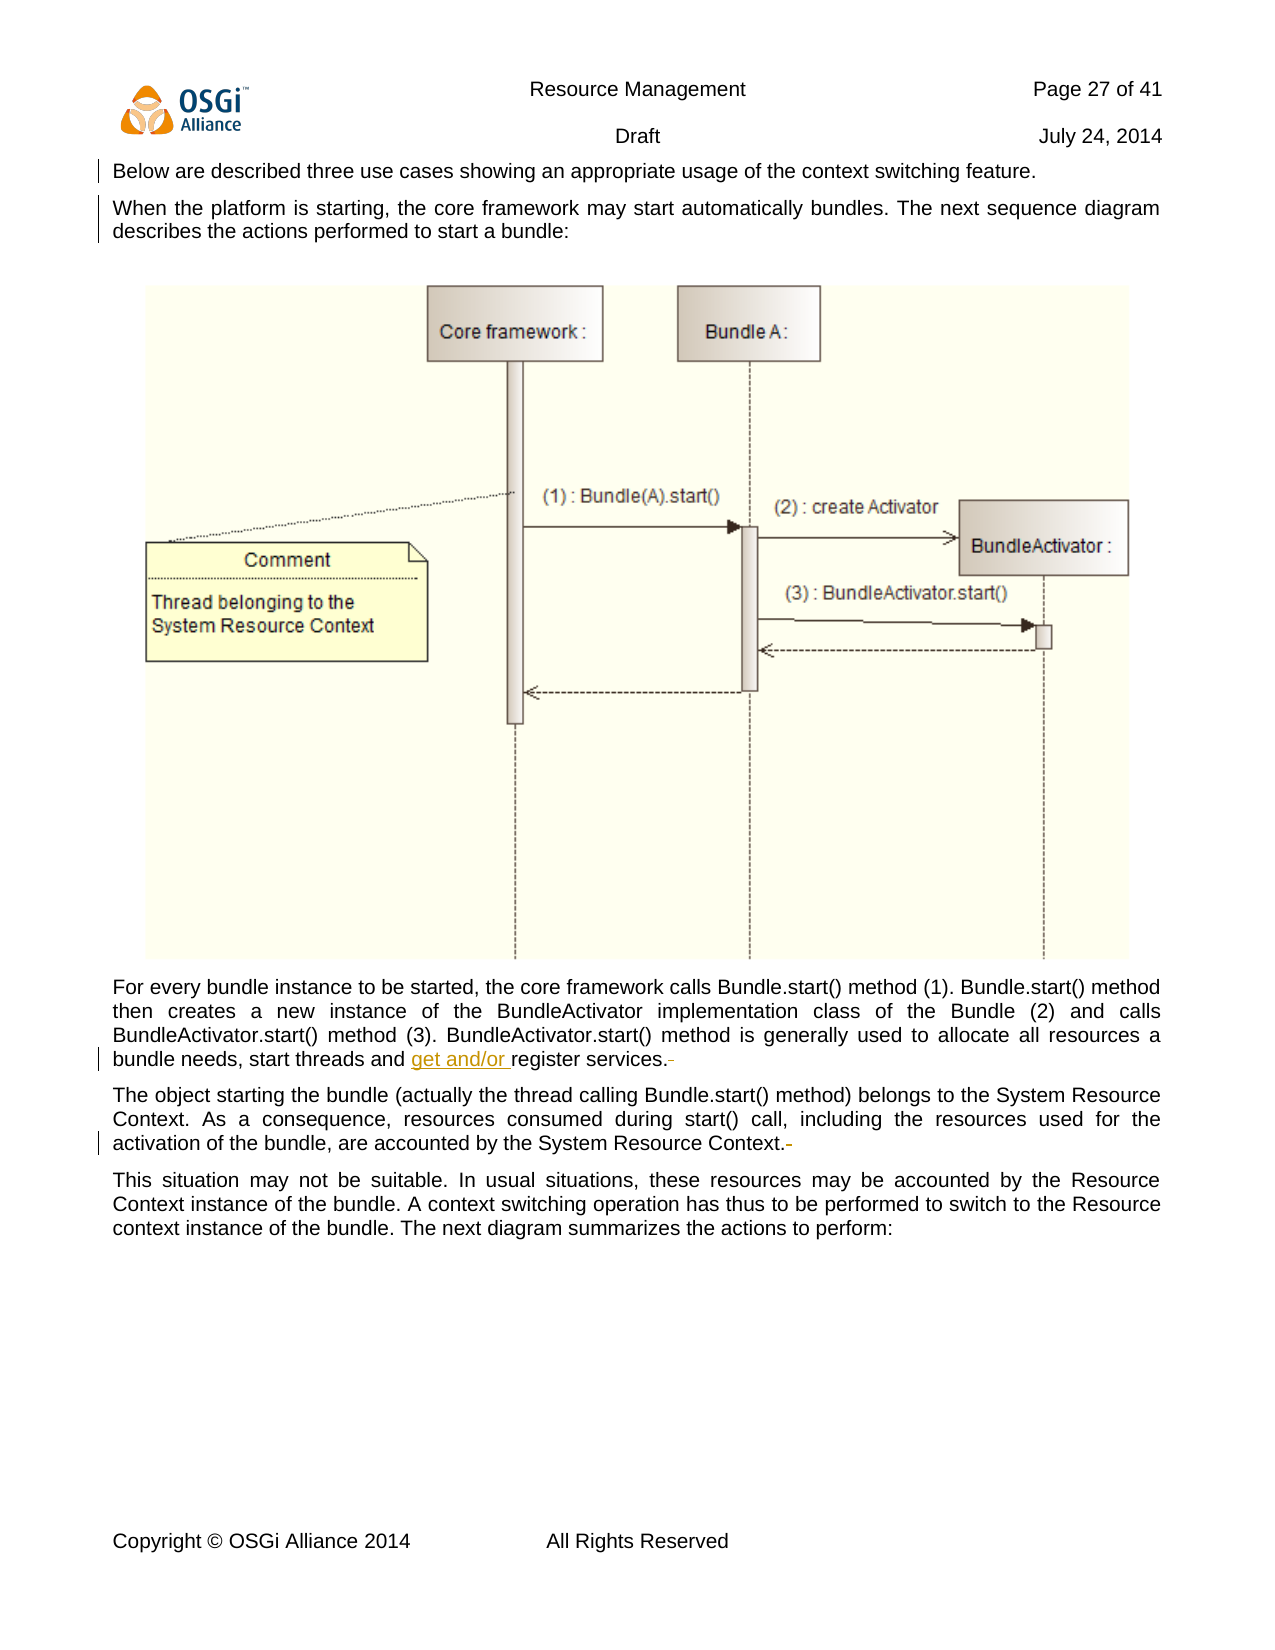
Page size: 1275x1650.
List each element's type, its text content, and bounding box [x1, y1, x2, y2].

text For every bundle instance to be started, the core framework calls Bundle.start() method (1). Bundle.start() method then creates a new instance of the BundleActivator implementation class of the Bundle (2) and calls BundleActivator.start() method (3). BundleActivator.start() method is generally used to allocate all resources a bundle needs, start threads and get and/or register services. [112, 256, 1162, 1071]
text Below are described three use cases showing an appropriate usage of the context switching feature. [112, 159, 1162, 183]
text This situation may not be suitable. In usual situations, these resources may be accounted by the Resource Context instance of the bundle. A context switching operation has thus to be performed to switch to the Resource context instance of the bundle. The next diagram summarizes the actions to perform: [112, 1168, 1162, 1239]
text The object starting the bundle (actually the thread calling Bundle.start() method) belongs to the System Resource Context. As a consequence, resources consumed during start() call, including the resources used for the activation of the bundle, are accounted by the System Resource Context. [112, 1083, 1162, 1155]
text When the platform is starting, the core framework may start automatically bundles. The next sequence diagram describes the actions performed to start a bundle: [112, 195, 1162, 243]
picture [130, 270, 1145, 975]
picture [113, 78, 257, 142]
